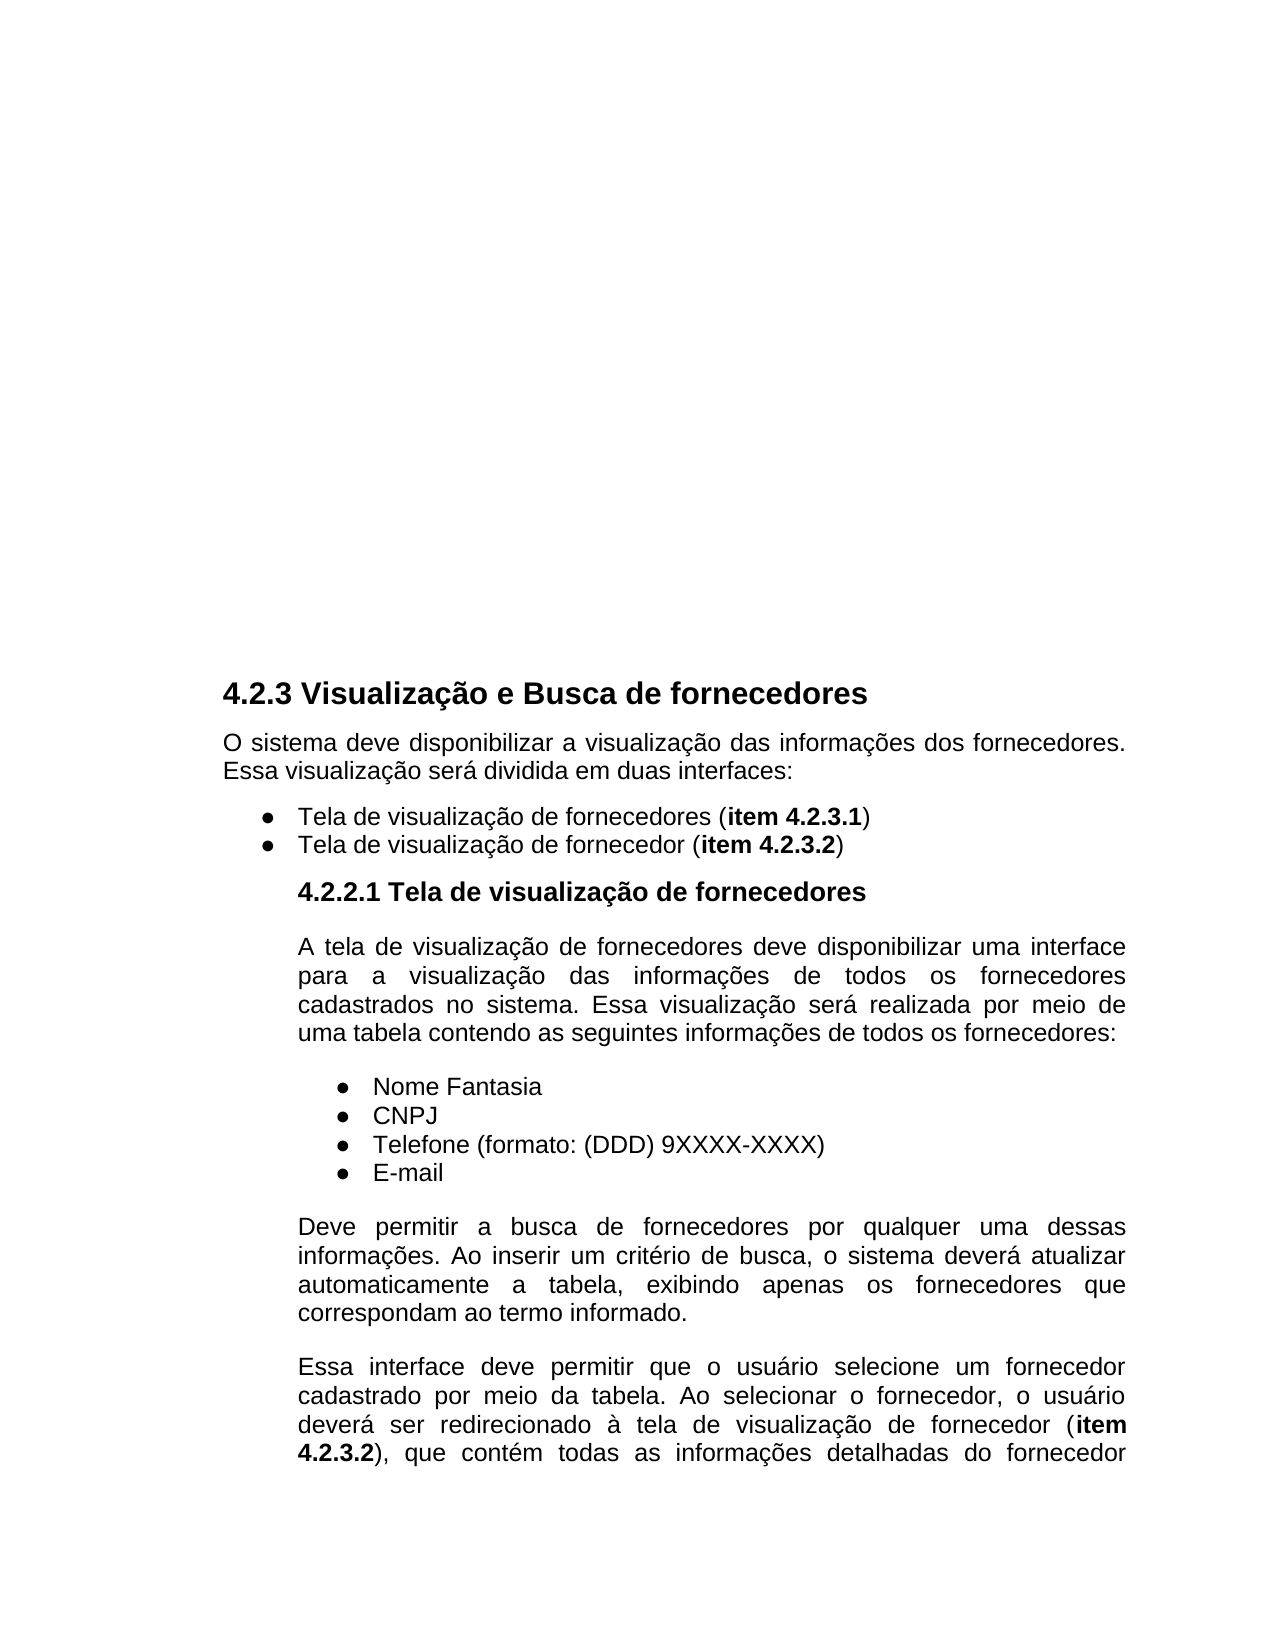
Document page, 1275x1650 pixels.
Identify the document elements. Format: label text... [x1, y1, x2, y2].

text 4.2.2.1 Tela de visualização de fornecedores [298, 876, 1127, 907]
text Deve permitir a busca de fornecedores por qualquer uma dessas informações. Ao inserir um critério de busca, o sistema deverá atualizar automaticamente a tabela, exibindo apenas os fornecedores que correspondam ao termo informado. [298, 1212, 1127, 1327]
list Tela de visualização de fornecedores (item 4.2.3.1) [260, 802, 1127, 831]
list Tela de visualização de fornecedor (item 4.2.3.2) [260, 831, 1127, 859]
text A tela de visualização de fornecedores deve disponibilizar uma interface para a visualização das informações de todos os fornecedores cadastrados no sistema. Essa visualização será realizada por meio de uma tabela contendo as seguintes informações de todos os fornecedores: [298, 932, 1127, 1047]
list E-mail [335, 1158, 1127, 1187]
list Telefone (formato: (DDD) 9XXXX-XXXX) [335, 1130, 1127, 1158]
list Nome Fantasia [335, 1072, 1127, 1101]
text O sistema deve disponibilizar a visualização das informações dos fornecedores. Essa visualização será dividida em duas interfaces: [223, 728, 1127, 785]
list CNPJ [335, 1101, 1127, 1130]
text 4.2.3 Visualização e Busca de fornecedores [148, 675, 1127, 711]
text Essa interface deve permitir que o usuário selecione um fornecedor cadastrado por meio da tabela. Ao selecionar o fornecedor, o usuário deverá ser redirecionado à tela de visualização de fornecedor (item 4.2.3.2), que contém todas as informações detalhadas do fornecedor [298, 1352, 1127, 1467]
